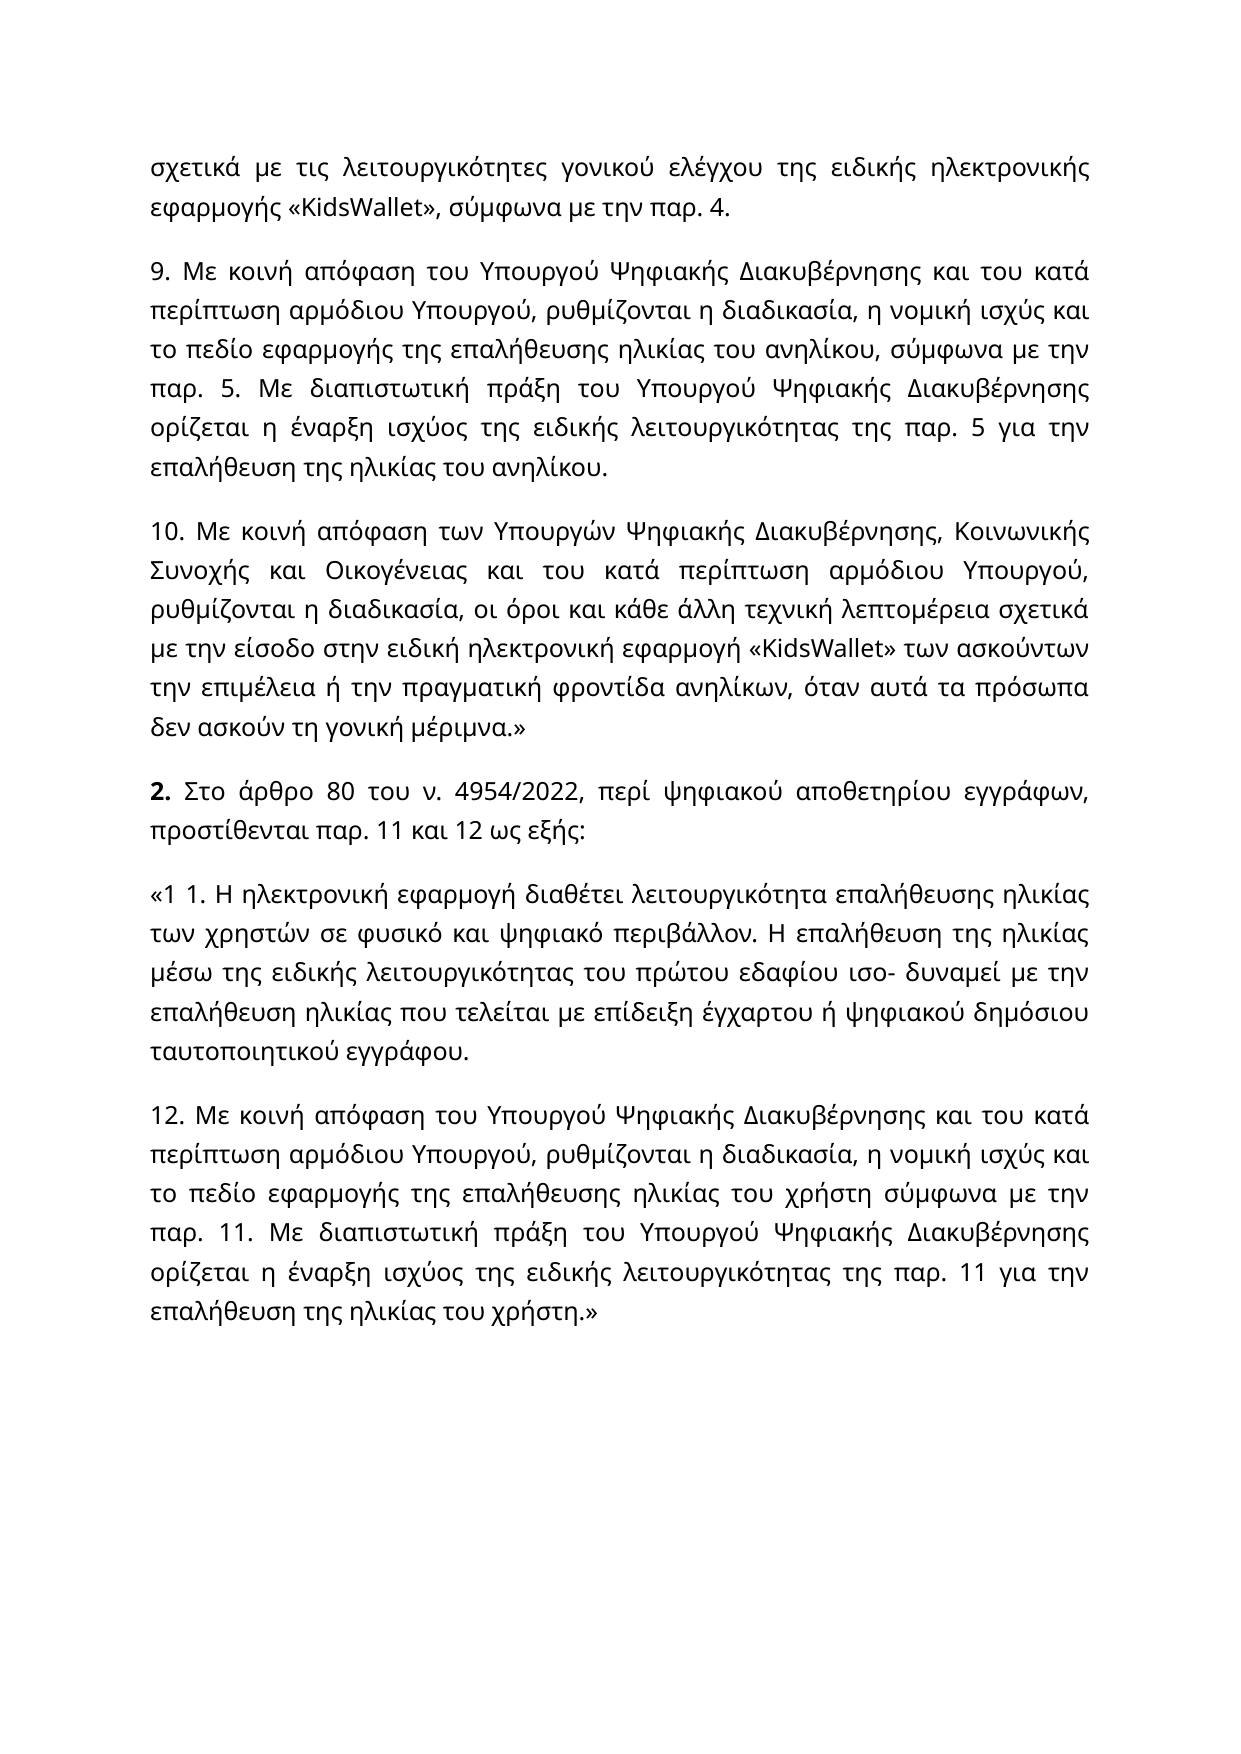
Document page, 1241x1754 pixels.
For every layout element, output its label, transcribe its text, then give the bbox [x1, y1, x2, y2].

text 9. Με κοινή απόφαση του Υπουργού Ψηφιακής Διακυβέρνησης και του κατά περίπτωση αρμόδιου Υπουργού, ρυθμίζονται η διαδικασία, η νομική ισχύς και το πεδίο εφαρμογής της επαλήθευσης ηλικίας του ανηλίκου, σύμφωνα με την παρ. 5. Με διαπιστωτική πράξη του Υπουργού Ψηφιακής Διακυβέρνησης ορίζεται η έναρξη ισχύος της ειδικής λειτουργικότητας της παρ. 5 για την επαλήθευση της ηλικίας του ανηλίκου. [150, 253, 1090, 483]
text σχετικά με τις λειτουργικότητες γονικού ελέγχου της ειδικής ηλεκτρονικής εφαρμογής «KidsWallet», σύμφωνα με την παρ. 4. [150, 150, 1090, 223]
text 2. Στο άρθρο 80 του ν. 4954/2022, περί ψηφιακού αποθετηρίου εγγράφων, προστίθενται παρ. 11 και 12 ως εξής: [150, 773, 1090, 847]
text 12. Με κοινή απόφαση του Υπουργού Ψηφιακής Διακυβέρνησης και του κατά περίπτωση αρμόδιου Υπουργού, ρυθμίζονται η διαδικασία, η νομική ισχύς και το πεδίο εφαρμογής της επαλήθευσης ηλικίας του χρήστη σύμφωνα με την παρ. 11. Με διαπιστωτική πράξη του Υπουργού Ψηφιακής Διακυβέρνησης ορίζεται η έναρξη ισχύος της ειδικής λειτουργικότητας της παρ. 11 για την επαλήθευση της ηλικίας του χρήστη.» [150, 1097, 1090, 1327]
text «1 1. Η ηλεκτρονική εφαρμογή διαθέτει λειτουργικότητα επαλήθευσης ηλικίας των χρηστών σε φυσικό και ψηφιακό περιβάλλον. Η επαλήθευση της ηλικίας μέσω της ειδικής λειτουργικότητας του πρώτου εδαφίου ισο- δυναμεί με την επαλήθευση ηλικίας που τελείται με επίδειξη έγχαρτου ή ψηφιακού δημόσιου ταυτοποιητικού εγγράφου. [150, 877, 1090, 1067]
text 10. Με κοινή απόφαση των Υπουργών Ψηφιακής Διακυβέρνησης, Κοινωνικής Συνοχής και Οικογένειας και του κατά περίπτωση αρμόδιου Υπουργού, ρυθμίζονται η διαδικασία, οι όροι και κάθε άλλη τεχνική λεπτομέρεια σχετικά με την είσοδο στην ειδική ηλεκτρονική εφαρμογή «KidsWallet» των ασκούντων την επιμέλεια ή την πραγματική φροντίδα ανηλίκων, όταν αυτά τα πρόσωπα δεν ασκούν τη γονική μέριμνα.» [150, 513, 1090, 743]
